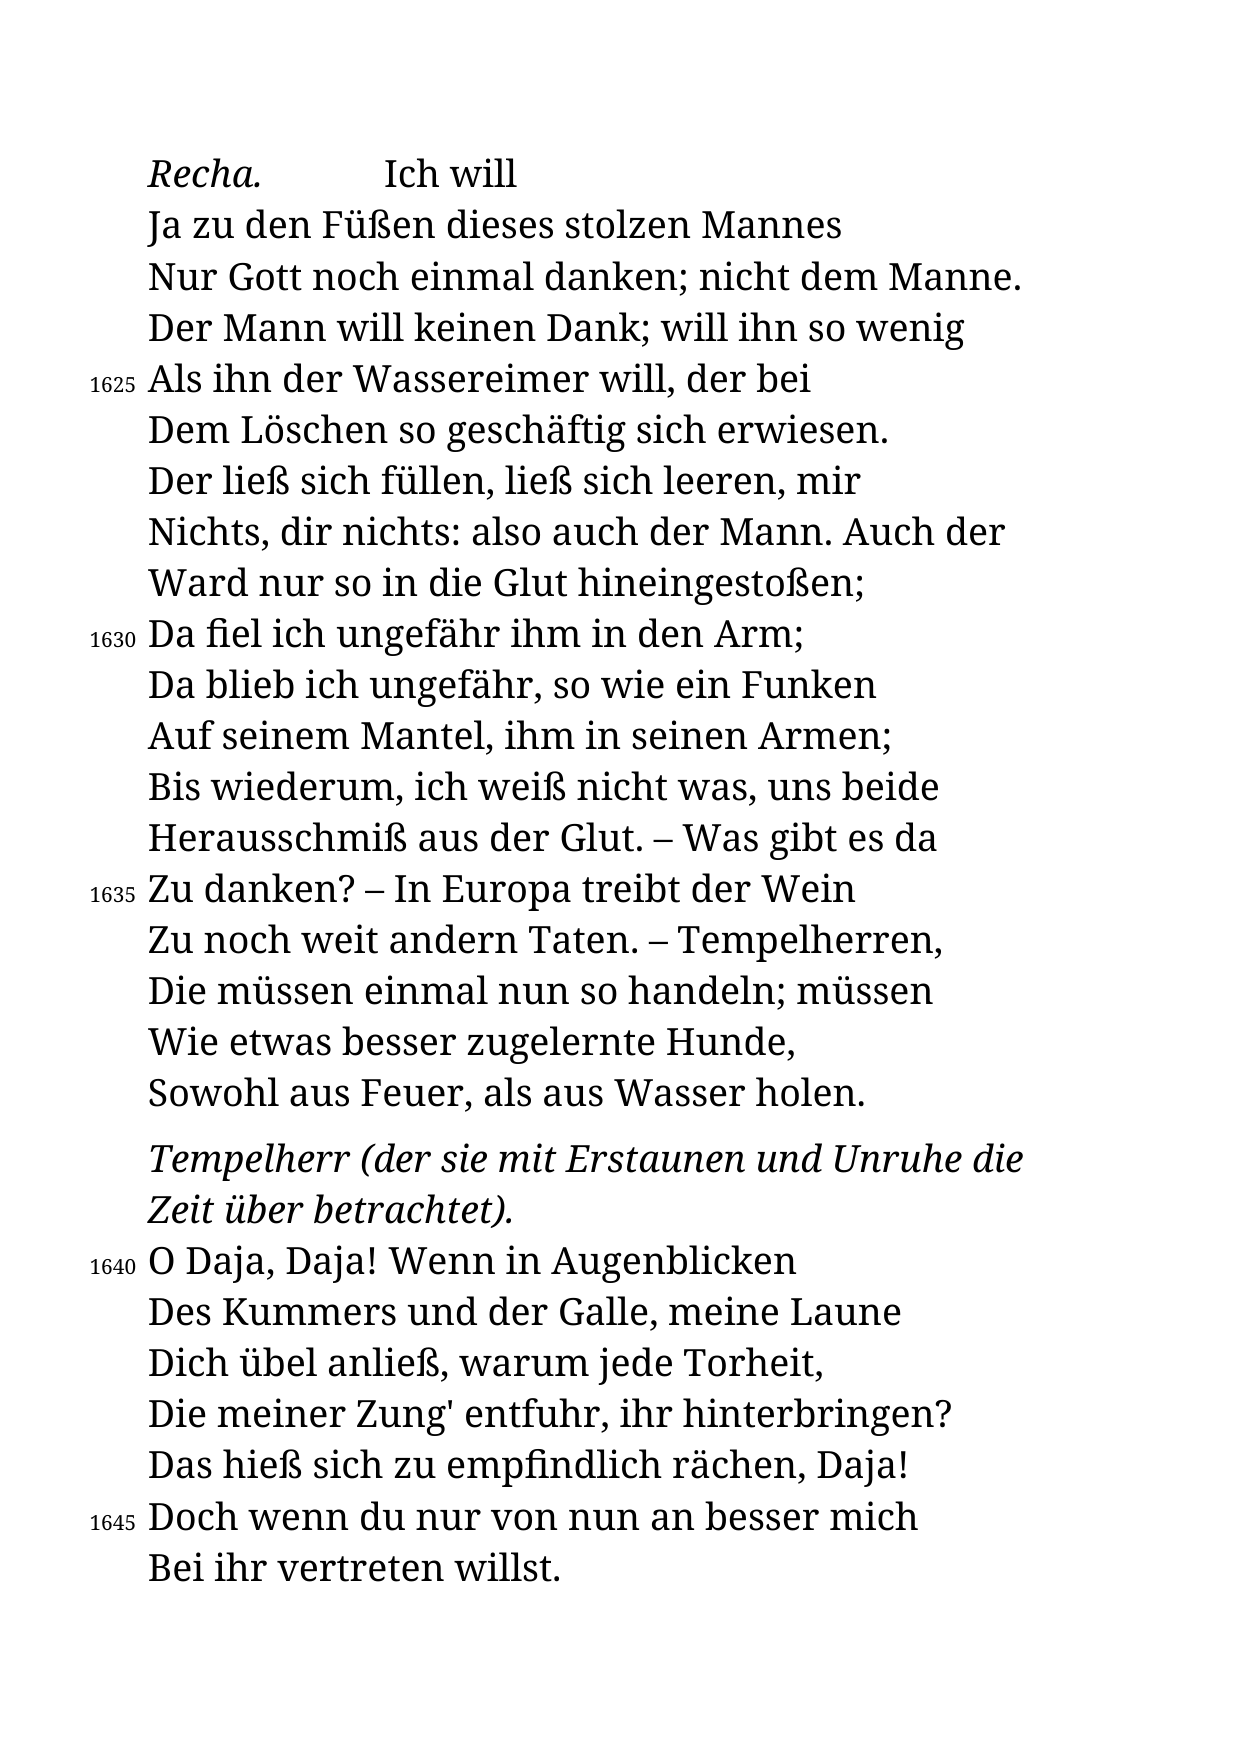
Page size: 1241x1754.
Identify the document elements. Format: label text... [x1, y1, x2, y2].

text Als ihn der Wassereimer will, der bei [148, 352, 1092, 403]
text Wie etwas besser zugelernte Hunde, [148, 1015, 1092, 1066]
text Zu danken? – In Europa treibt der Wein [148, 862, 1092, 913]
text Zu noch weit andern Taten. – Tempelherren, [148, 913, 1092, 964]
text Die meiner Zung' entfuhr, ihr hinterbringen? [148, 1388, 1092, 1439]
text Sowohl aus Feuer, als aus Wasser holen. [148, 1066, 1092, 1117]
text Das hieß sich zu empfindlich rächen, Daja! [148, 1439, 1092, 1490]
text Der Mann will keinen Dank; will ihn so wenig [148, 301, 1092, 352]
text Da blieb ich ungefähr, so wie ein Funken [148, 658, 1092, 709]
text Herausschmiß aus der Glut. – Was gibt es da [148, 811, 1092, 862]
text Auf seinem Mantel, ihm in seinen Armen; [148, 709, 1092, 760]
text Des Kummers und der Galle, meine Laune [148, 1286, 1092, 1337]
text Doch wenn du nur von nun an besser mich [148, 1490, 1092, 1541]
text Bei ihr vertreten willst. [148, 1541, 1092, 1592]
text Nur Gott noch einmal danken; nicht dem Manne. [148, 250, 1092, 301]
text Tempelherr (der sie mit Erstaunen und Unruhe die Zeit über betrachtet). [148, 1132, 1092, 1234]
text Recha. Ich will [148, 148, 1092, 199]
text Da fiel ich ungefähr ihm in den Arm; [148, 607, 1092, 658]
text Dich übel anließ, warum jede Torheit, [148, 1337, 1092, 1388]
text O Daja, Daja! Wenn in Augenblicken [148, 1234, 1092, 1286]
text Nichts, dir nichts: also auch der Mann. Auch der [148, 505, 1092, 556]
text Die müssen einmal nun so handeln; müssen [148, 964, 1092, 1015]
text Bis wiederum, ich weiß nicht was, uns beide [148, 760, 1092, 811]
text Der ließ sich füllen, ließ sich leeren, mir [148, 454, 1092, 505]
text Ja zu den Füßen dieses stolzen Mannes [148, 199, 1092, 250]
text Ward nur so in die Glut hineingestoßen; [148, 556, 1092, 607]
text Dem Löschen so geschäftig sich erwiesen. [148, 403, 1092, 454]
